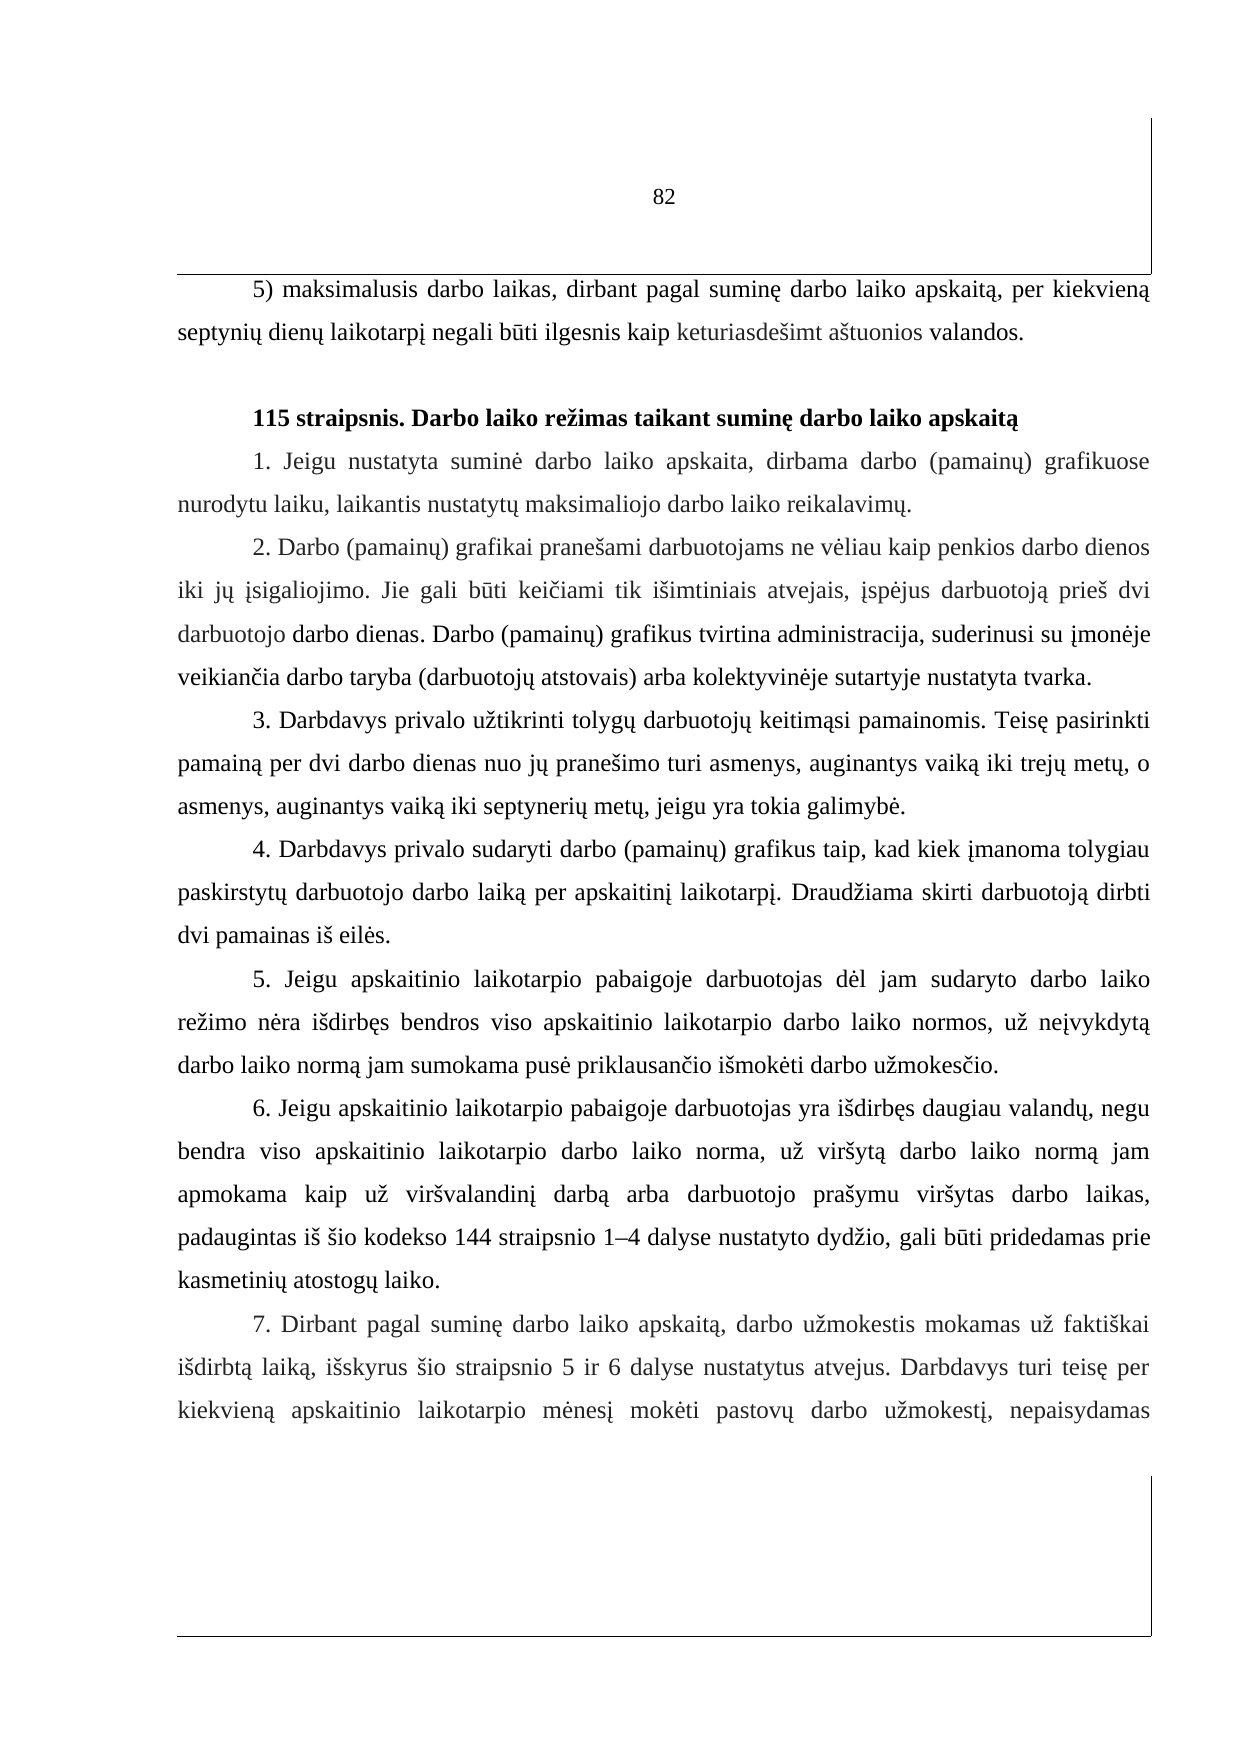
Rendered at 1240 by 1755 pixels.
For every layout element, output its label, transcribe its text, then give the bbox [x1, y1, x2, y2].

text 5) maksimalusis darbo laikas, dirbant pagal suminę darbo laiko apskaitą, per kiekvieną septynių dienų laikotarpį negali būti ilgesnis kaip keturiasdešimt aštuonios valandos. [177, 274, 1151, 346]
text 7. Dirbant pagal suminę darbo laiko apskaitą, darbo užmokestis mokamas už faktiškai išdirbtą laiką, išskyrus šio straipsnio 5 ir 6 dalyse nustatytus atvejus. Darbdavys turi teisę per kiekvieną apskaitinio laikotarpio mėnesį mokėti pastovų darbo užmokestį, nepaisydamas [177, 1309, 1151, 1424]
text 115 straipsnis. Darbo laiko režimas taikant suminę darbo laiko apskaitą [177, 403, 1151, 432]
text 4. Darbdavys privalo sudaryti darbo (pamainų) grafikus taip, kad kiek įmanoma tolygiau paskirstytų darbuotojo darbo laiką per apskaitinį laikotarpį. Draudžiama skirti darbuotoją dirbti dvi pamainas iš eilės. [177, 834, 1151, 949]
text 3. Darbdavys privalo užtikrinti tolygų darbuotojų keitimąsi pamainomis. Teisę pasirinkti pamainą per dvi darbo dienas nuo jų pranešimo turi asmenys, auginantys vaiką iki trejų metų, o asmenys, auginantys vaiką iki septynerių metų, jeigu yra tokia galimybė. [177, 705, 1151, 820]
text 6. Jeigu apskaitinio laikotarpio pabaigoje darbuotojas yra išdirbęs daugiau valandų, negu bendra viso apskaitinio laikotarpio darbo laiko norma, už viršytą darbo laiko normą jam apmokama kaip už viršvalandinį darbą arba darbuotojo prašymu viršytas darbo laikas, padaugintas iš šio kodekso 144 straipsnio 1–4 dalyse nustatyto dydžio, gali būti pridedamas prie kasmetinių atostogų laiko. [177, 1093, 1151, 1294]
text 1. Jeigu nustatyta suminė darbo laiko apskaita, dirbama darbo (pamainų) grafikuose nurodytu laiku, laikantis nustatytų maksimaliojo darbo laiko reikalavimų. [177, 446, 1151, 518]
text 2. Darbo (pamainų) grafikai pranešami darbuotojams ne vėliau kaip penkios darbo dienos iki jų įsigaliojimo. Jie gali būti keičiami tik išimtiniais atvejais, įspėjus darbuotoją prieš dvi darbuotojo darbo dienas. Darbo (pamainų) grafikus tvirtina administracija, suderinusi su įmonėje veikiančia darbo taryba (darbuotojų atstovais) arba kolektyvinėje sutartyje nustatyta tvarka. [177, 532, 1151, 691]
text 5. Jeigu apskaitinio laikotarpio pabaigoje darbuotojas dėl jam sudaryto darbo laiko režimo nėra išdirbęs bendros viso apskaitinio laikotarpio darbo laiko normos, už neįvykdytą darbo laiko normą jam sumokama pusė priklausančio išmokėti darbo užmokesčio. [177, 964, 1151, 1079]
